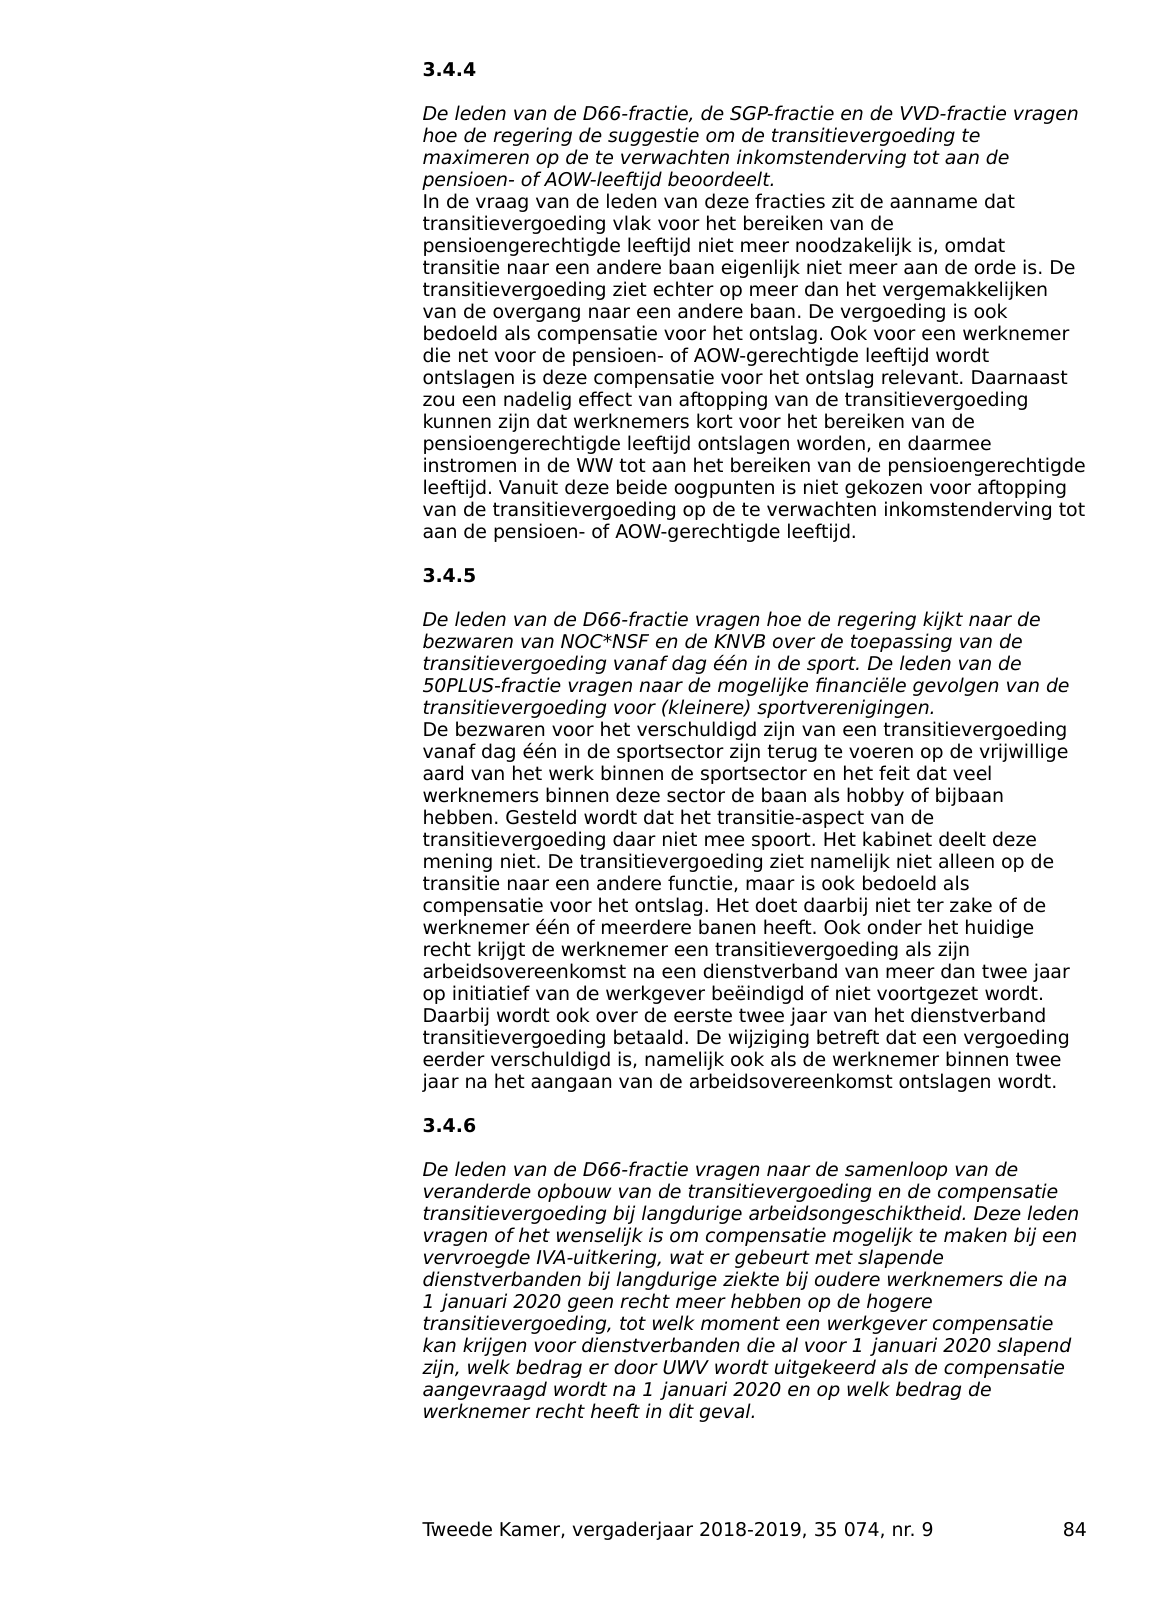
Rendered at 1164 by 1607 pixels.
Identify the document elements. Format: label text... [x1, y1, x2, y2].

text De leden van de D66-fractie vragen naar de samenloop van de veranderde opbouw van de transitievergoeding en de compensatie transitievergoeding bij langdurige arbeidsongeschiktheid. Deze leden vragen of het wenselijk is om compensatie mogelijk te maken bij een vervroegde IVA-uitkering, wat er gebeurt met slapende dienstverbanden bij langdurige ziekte bij oudere werknemers die na 1 januari 2020 geen recht meer hebben op de hogere transitievergoeding, tot welk moment een werkgever compensatie kan krijgen voor dienstverbanden die al voor 1 januari 2020 slapend zijn, welk bedrag er door UWV wordt uitgekeerd als de compensatie aangevraagd wordt na 1 januari 2020 en op welk bedrag de werknemer recht heeft in dit geval. [422, 1159, 1087, 1423]
subtitle 3.4.5 [422, 565, 1087, 587]
subtitle 3.4.4 [422, 59, 1087, 81]
text De leden van de D66-fractie vragen hoe de regering kijkt naar de bezwaren van NOC*NSF en de KNVB over de toepassing van de transitievergoeding vanaf dag één in de sport. De leden van de 50PLUS-fractie vragen naar de mogelijke financiële gevolgen van de transitievergoeding voor (kleinere) sportverenigingen. [422, 609, 1087, 719]
text De leden van de D66-fractie, de SGP-fractie en de VVD-fractie vragen hoe de regering de suggestie om de transitievergoeding te maximeren op de te verwachten inkomstenderving tot aan de pensioen- of AOW-leeftijd beoordeelt. [422, 103, 1087, 191]
subtitle 3.4.6 [422, 1115, 1087, 1137]
text In de vraag van de leden van deze fracties zit de aanname dat transitievergoeding vlak voor het bereiken van de pensioengerechtigde leeftijd niet meer noodzakelijk is, omdat transitie naar een andere baan eigenlijk niet meer aan de orde is. De transitievergoeding ziet echter op meer dan het vergemakkelijken van de overgang naar een andere baan. De vergoeding is ook bedoeld als compensatie voor het ontslag. Ook voor een werknemer die net voor de pensioen- of AOW-gerechtigde leeftijd wordt ontslagen is deze compensatie voor het ontslag relevant. Daarnaast zou een nadelig effect van aftopping van de transitievergoeding kunnen zijn dat werknemers kort voor het bereiken van de pensioengerechtigde leeftijd ontslagen worden, en daarmee instromen in de WW tot aan het bereiken van de pensioengerechtigde leeftijd. Vanuit deze beide oogpunten is niet gekozen voor aftopping van de transitievergoeding op de te verwachten inkomstenderving tot aan de pensioen- of AOW-gerechtigde leeftijd. [422, 191, 1087, 543]
text De bezwaren voor het verschuldigd zijn van een transitievergoeding vanaf dag één in de sportsector zijn terug te voeren op de vrijwillige aard van het werk binnen de sportsector en het feit dat veel werknemers binnen deze sector de baan als hobby of bijbaan hebben. Gesteld wordt dat het transitie-aspect van de transitievergoeding daar niet mee spoort. Het kabinet deelt deze mening niet. De transitievergoeding ziet namelijk niet alleen op de transitie naar een andere functie, maar is ook bedoeld als compensatie voor het ontslag. Het doet daarbij niet ter zake of de werknemer één of meerdere banen heeft. Ook onder het huidige recht krijgt de werknemer een transitievergoeding als zijn arbeidsovereenkomst na een dienstverband van meer dan twee jaar op initiatief van de werkgever beëindigd of niet voortgezet wordt. Daarbij wordt ook over de eerste twee jaar van het dienstverband transitievergoeding betaald. De wijziging betreft dat een vergoeding eerder verschuldigd is, namelijk ook als de werknemer binnen twee jaar na het aangaan van de arbeidsovereenkomst ontslagen wordt. [422, 719, 1087, 1093]
